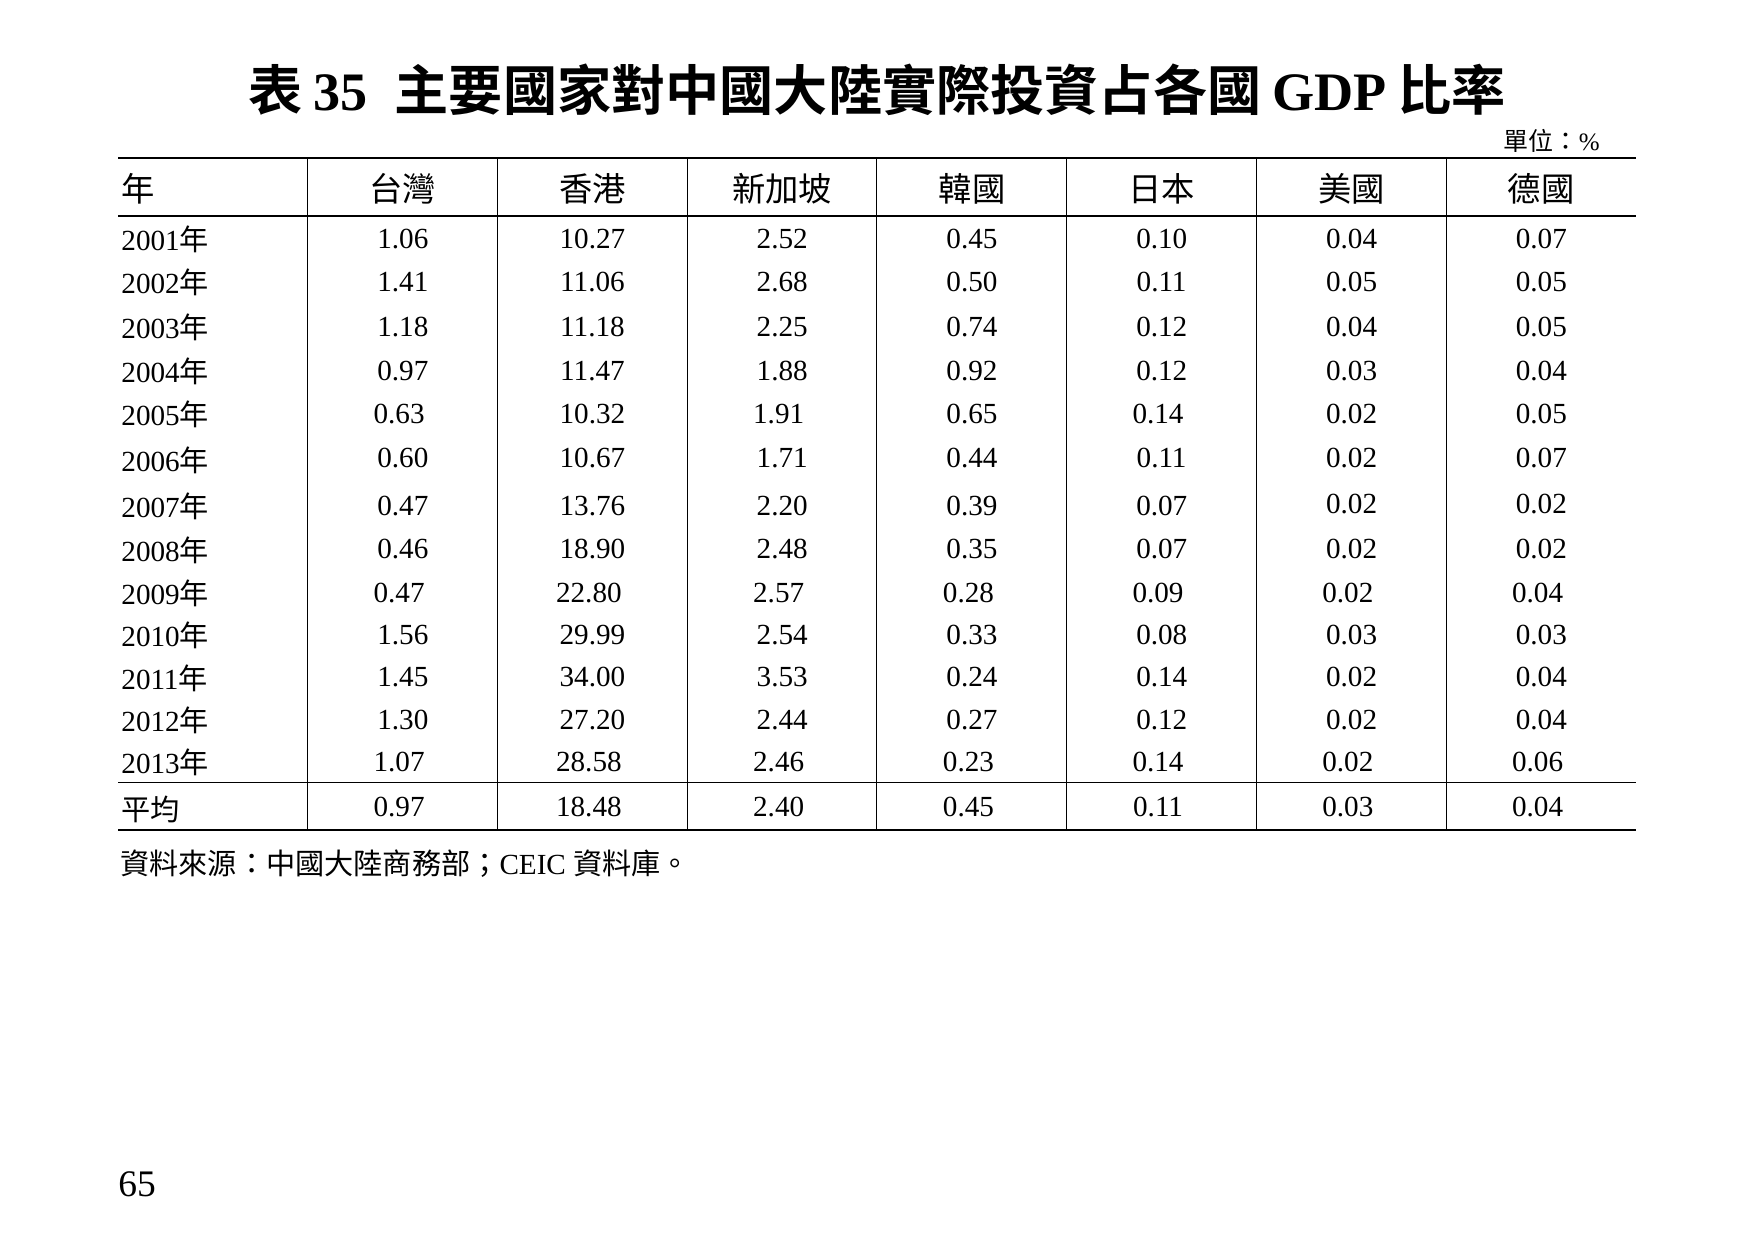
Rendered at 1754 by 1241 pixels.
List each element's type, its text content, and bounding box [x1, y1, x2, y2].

table_cell 28.58 [498, 740, 687, 782]
table_cell 13.76 [498, 480, 687, 526]
table_cell 0.50 [877, 259, 1066, 303]
table_cell 1.56 [308, 613, 497, 655]
table_cell 0.04 [1447, 655, 1636, 697]
table_cell 2002年 [118, 259, 307, 303]
table_cell 1.41 [308, 259, 497, 303]
table_cell 2006年 [118, 434, 307, 480]
table_cell 22.80 [498, 571, 687, 613]
table_cell 2.54 [688, 613, 876, 655]
table_cell 0.45 [877, 217, 1066, 259]
table_cell 2001年 [118, 217, 307, 259]
table_cell 0.06 [1447, 740, 1636, 782]
table_cell 0.12 [1067, 348, 1256, 392]
table_cell 0.02 [1257, 698, 1446, 740]
table_cell 0.46 [308, 526, 497, 571]
table_cell 2.46 [688, 740, 876, 782]
table_cell 0.24 [877, 655, 1066, 697]
table_cell 29.99 [498, 613, 687, 655]
table_cell 2007年 [118, 480, 307, 526]
table_cell 0.02 [1257, 655, 1446, 697]
text 單位：% [118, 126, 1599, 157]
table_cell 0.11 [1067, 783, 1256, 829]
table_cell 1.45 [308, 655, 497, 697]
table_cell 0.65 [877, 392, 1066, 434]
table_cell 0.02 [1257, 392, 1446, 434]
table_cell 2008年 [118, 526, 307, 571]
table_cell 0.10 [1067, 217, 1256, 259]
table_cell 0.04 [1447, 783, 1636, 829]
table_cell 2.57 [688, 571, 876, 613]
table_cell 2.40 [688, 783, 876, 829]
table_cell 0.45 [877, 783, 1066, 829]
table_cell 1.06 [308, 217, 497, 259]
table_cell 0.47 [308, 571, 497, 613]
table_cell 0.97 [308, 348, 497, 392]
table_cell 0.92 [877, 348, 1066, 392]
table_cell 0.02 [1257, 526, 1446, 571]
table_cell 0.74 [877, 304, 1066, 348]
table_cell 0.08 [1067, 613, 1256, 655]
table_cell 平均 [118, 783, 307, 829]
table_cell 2003年 [118, 304, 307, 348]
table_cell 0.03 [1447, 613, 1636, 655]
table_cell 0.05 [1447, 259, 1636, 303]
table_cell 0.02 [1257, 480, 1446, 526]
table_cell 2.25 [688, 304, 876, 348]
table_cell 1.71 [688, 434, 876, 480]
table_cell 1.30 [308, 698, 497, 740]
table_header 韓國 [877, 159, 1066, 215]
table_cell 2.48 [688, 526, 876, 571]
table_cell 1.07 [308, 740, 497, 782]
table_cell 0.12 [1067, 304, 1256, 348]
table_cell 18.48 [498, 783, 687, 829]
table_cell 1.88 [688, 348, 876, 392]
table_cell 0.44 [877, 434, 1066, 480]
table_cell 0.33 [877, 613, 1066, 655]
table_cell 0.14 [1067, 740, 1256, 782]
table_cell 27.20 [498, 698, 687, 740]
text 表35 主要國家對中國大陸實際投資占各國GDP比率 [118, 47, 1636, 126]
table_cell 0.04 [1447, 698, 1636, 740]
table_cell 3.53 [688, 655, 876, 697]
table_cell 18.90 [498, 526, 687, 571]
table_header 美國 [1257, 159, 1446, 215]
table_cell 0.14 [1067, 392, 1256, 434]
table_cell 2011年 [118, 655, 307, 697]
table_cell 0.03 [1257, 348, 1446, 392]
table_cell 0.09 [1067, 571, 1256, 613]
table_header 日本 [1067, 159, 1256, 215]
text 資料來源：中國大陸商務部；CEIC 資料庫。 [120, 840, 1015, 883]
table_cell 0.23 [877, 740, 1066, 782]
table_cell 0.03 [1257, 783, 1446, 829]
table_cell 10.32 [498, 392, 687, 434]
table_header 新加坡 [688, 159, 876, 215]
table_cell 2.20 [688, 480, 876, 526]
table_cell 0.02 [1257, 434, 1446, 480]
table_cell 0.47 [308, 480, 497, 526]
table_cell 0.11 [1067, 434, 1256, 480]
table_cell 2012年 [118, 698, 307, 740]
table_cell 0.02 [1447, 480, 1636, 526]
table_cell 10.67 [498, 434, 687, 480]
table_cell 2.44 [688, 698, 876, 740]
table_cell 0.02 [1447, 526, 1636, 571]
table_cell 0.07 [1447, 434, 1636, 480]
table_cell 11.06 [498, 259, 687, 303]
table_cell 0.03 [1257, 613, 1446, 655]
table_cell 0.60 [308, 434, 497, 480]
table_header 年 [118, 159, 307, 215]
table_cell 0.04 [1257, 217, 1446, 259]
table_cell 0.02 [1257, 740, 1446, 782]
table_cell 1.91 [688, 392, 876, 434]
table_cell 2.52 [688, 217, 876, 259]
table_cell 0.07 [1067, 480, 1256, 526]
table_cell 2.68 [688, 259, 876, 303]
table_cell 2010年 [118, 613, 307, 655]
table_cell 0.11 [1067, 259, 1256, 303]
table_cell 0.04 [1447, 348, 1636, 392]
table_cell 0.07 [1447, 217, 1636, 259]
table_cell 2009年 [118, 571, 307, 613]
table_cell 0.05 [1257, 259, 1446, 303]
table_cell 0.14 [1067, 655, 1256, 697]
table_cell 0.05 [1447, 304, 1636, 348]
table_cell 0.04 [1257, 304, 1446, 348]
table_cell 0.63 [308, 392, 497, 434]
table_cell 0.39 [877, 480, 1066, 526]
table_cell 0.27 [877, 698, 1066, 740]
table_header 香港 [498, 159, 687, 215]
table_cell 1.18 [308, 304, 497, 348]
table_cell 0.05 [1447, 392, 1636, 434]
table_cell 34.00 [498, 655, 687, 697]
table_header 德國 [1447, 159, 1636, 215]
table_cell 0.02 [1257, 571, 1446, 613]
table_cell 0.07 [1067, 526, 1256, 571]
table_cell 10.27 [498, 217, 687, 259]
table_cell 0.28 [877, 571, 1066, 613]
table_cell 0.97 [308, 783, 497, 829]
table_header 台灣 [308, 159, 497, 215]
table_cell 0.35 [877, 526, 1066, 571]
table_cell 2005年 [118, 392, 307, 434]
table_cell 0.12 [1067, 698, 1256, 740]
table_cell 11.47 [498, 348, 687, 392]
table_cell 2004年 [118, 348, 307, 392]
table_cell 2013年 [118, 740, 307, 782]
table_cell 0.04 [1447, 571, 1636, 613]
table_cell 11.18 [498, 304, 687, 348]
